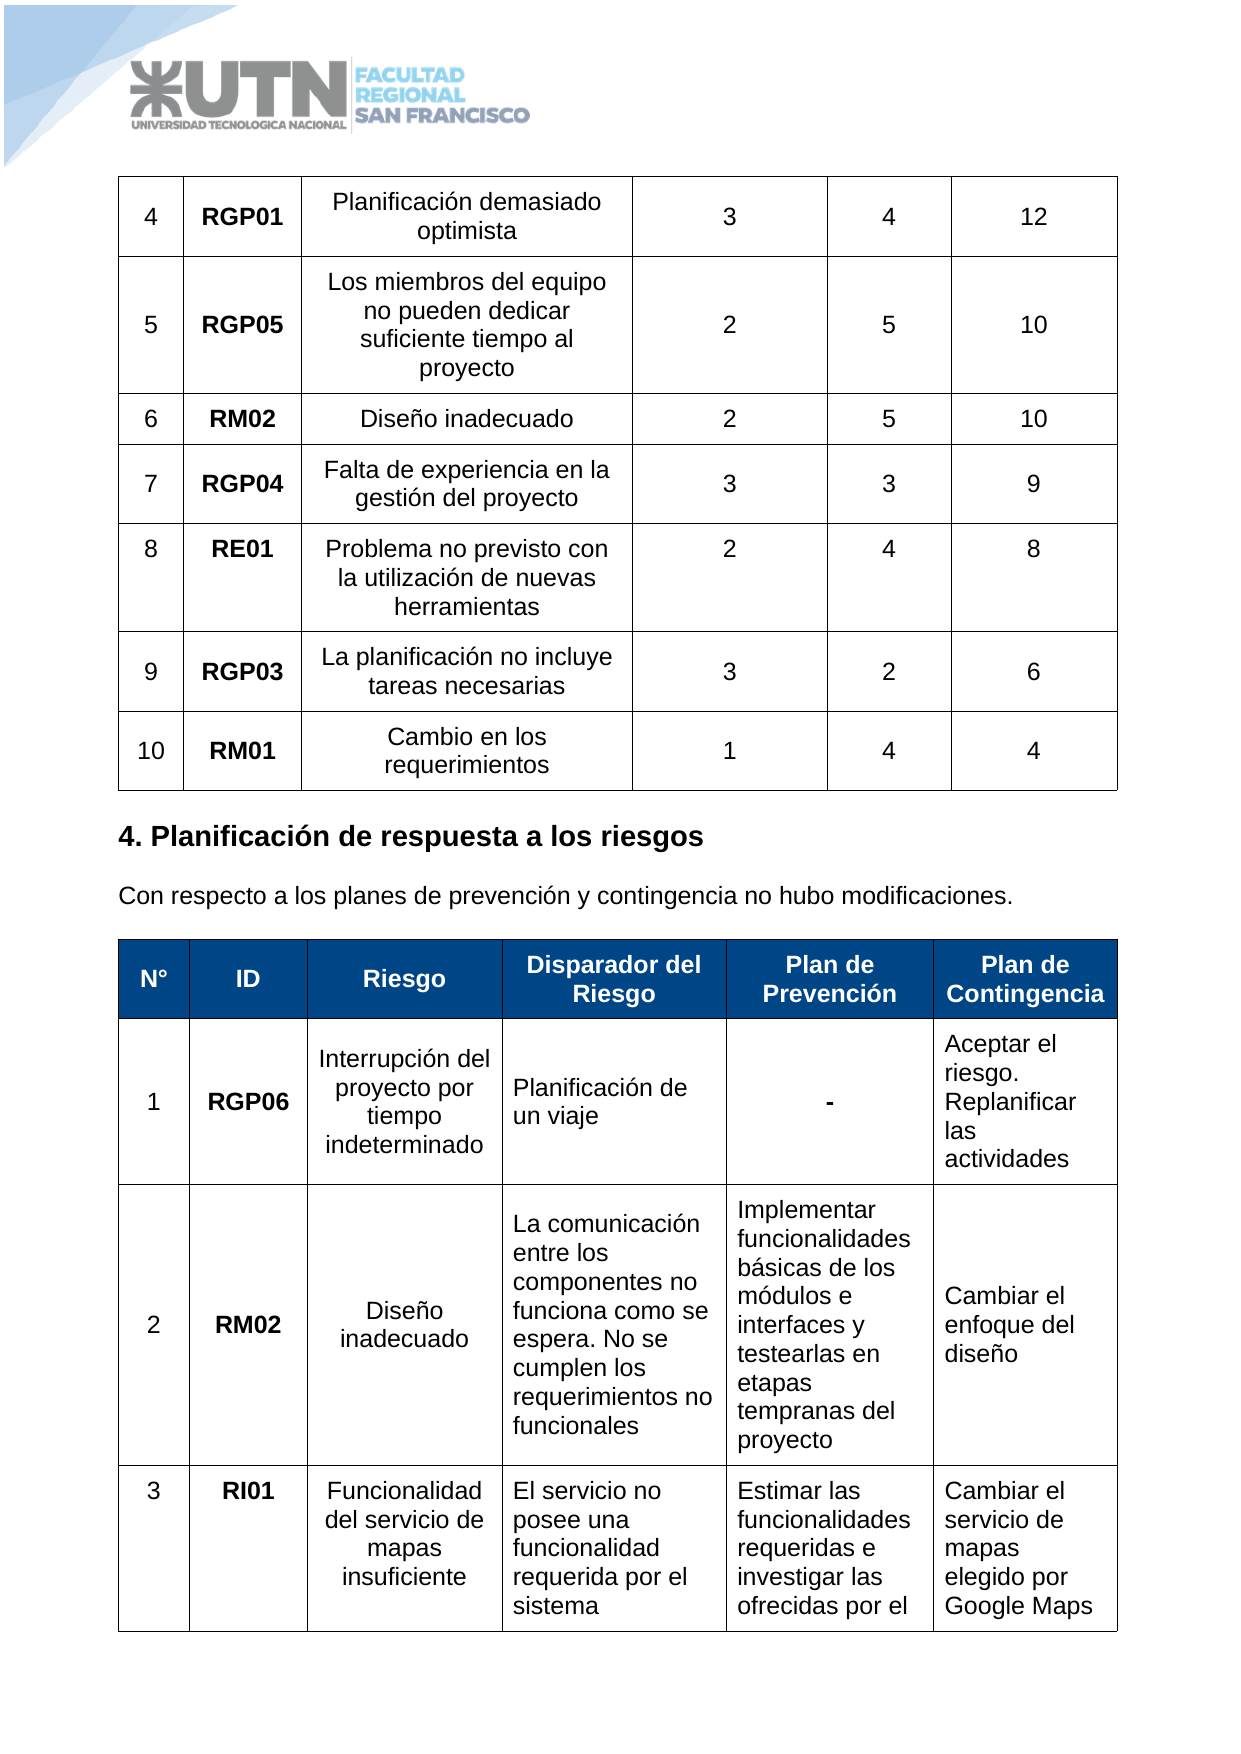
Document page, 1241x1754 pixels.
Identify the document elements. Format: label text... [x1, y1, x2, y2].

table_cell Planificación de un viaje [503, 1019, 726, 1184]
table_cell 10 [119, 712, 183, 790]
table_cell Los miembros del equipo no pueden dedicar suficiente tiempo al proyecto [302, 257, 632, 393]
table_cell RGP01 [184, 177, 301, 256]
table_cell 8 [952, 524, 1117, 631]
table_cell RGP04 [184, 445, 301, 523]
table_cell La planificación no incluye tareas necesarias [302, 632, 632, 711]
table_cell RM02 [190, 1185, 307, 1465]
table_cell 5 [119, 257, 183, 393]
table_cell 5 [828, 257, 951, 393]
table_cell 12 [952, 177, 1117, 256]
table_cell 3 [633, 445, 827, 523]
table_cell 3 [119, 1466, 189, 1631]
table_cell Problema no previsto con la utilización de nuevas herramientas [302, 524, 632, 631]
table_cell Cambio en los requerimientos [302, 712, 632, 790]
table_cell RI01 [190, 1466, 307, 1631]
table_cell Interrupción del proyecto por tiempo indeterminado [308, 1019, 502, 1184]
table_header ID [190, 940, 307, 1018]
table_cell 1 [119, 1019, 189, 1184]
table_cell 1 [633, 712, 827, 790]
table_cell 2 [633, 524, 827, 631]
table_cell Funcionalidad del servicio de mapas insuficiente [308, 1466, 502, 1631]
table_cell 2 [633, 257, 827, 393]
table_cell 2 [633, 394, 827, 443]
table_cell 9 [119, 632, 183, 711]
table_cell 4 [828, 177, 951, 256]
table_cell Cambiar el servicio de mapas elegido por Google Maps [934, 1466, 1117, 1631]
table_cell 6 [952, 632, 1117, 711]
table_cell Aceptar el riesgo. Replanificar las actividades [934, 1019, 1117, 1184]
table_cell RM01 [184, 712, 301, 790]
table_cell - [727, 1019, 933, 1184]
table_header Disparador del Riesgo [503, 940, 726, 1018]
text Con respecto a los planes de prevención y contingencia no hubo modificaciones. [118, 881, 1122, 910]
table_cell Diseño inadecuado [302, 394, 632, 443]
table_cell 2 [828, 632, 951, 711]
table_cell Estimar las funcionalidades requeridas e investigar las ofrecidas por el [727, 1466, 933, 1631]
table_cell RE01 [184, 524, 301, 631]
table_cell El servicio no posee una funcionalidad requerida por el sistema [503, 1466, 726, 1631]
table_cell 4 [828, 712, 951, 790]
table_header Plan de Contingencia [934, 940, 1117, 1018]
table_cell Planificación demasiado optimista [302, 177, 632, 256]
table_header Plan de Prevención [727, 940, 933, 1018]
table_cell 7 [119, 445, 183, 523]
table_cell Falta de experiencia en la gestión del proyecto [302, 445, 632, 523]
table_header Riesgo [308, 940, 502, 1018]
table_cell 3 [633, 632, 827, 711]
table_cell 6 [119, 394, 183, 443]
table_cell 4 [828, 524, 951, 631]
table_cell Diseño inadecuado [308, 1185, 502, 1465]
table_cell 8 [119, 524, 183, 631]
table_cell RGP03 [184, 632, 301, 711]
table_cell Implementar funcionalidades básicas de los módulos e interfaces y testearlas en etapas tempranas del proyecto [727, 1185, 933, 1465]
table_cell 5 [828, 394, 951, 443]
table_cell Cambiar el enfoque del diseño [934, 1185, 1117, 1465]
table_cell 4 [119, 177, 183, 256]
table_cell RGP06 [190, 1019, 307, 1184]
table_cell RM02 [184, 394, 301, 443]
table_cell 10 [952, 257, 1117, 393]
table_cell 3 [633, 177, 827, 256]
table_cell La comunicación entre los componentes no funciona como se espera. No se cumplen los requerimientos no funcionales [503, 1185, 726, 1465]
table_cell 4 [952, 712, 1117, 790]
table_cell 10 [952, 394, 1117, 443]
table_cell 2 [119, 1185, 189, 1465]
text 4. Planificación de respuesta a los riesgos [118, 819, 1122, 853]
table_cell RGP05 [184, 257, 301, 393]
table_cell 9 [952, 445, 1117, 523]
table_cell 3 [828, 445, 951, 523]
picture [3, 5, 532, 169]
table_header N° [119, 940, 189, 1018]
